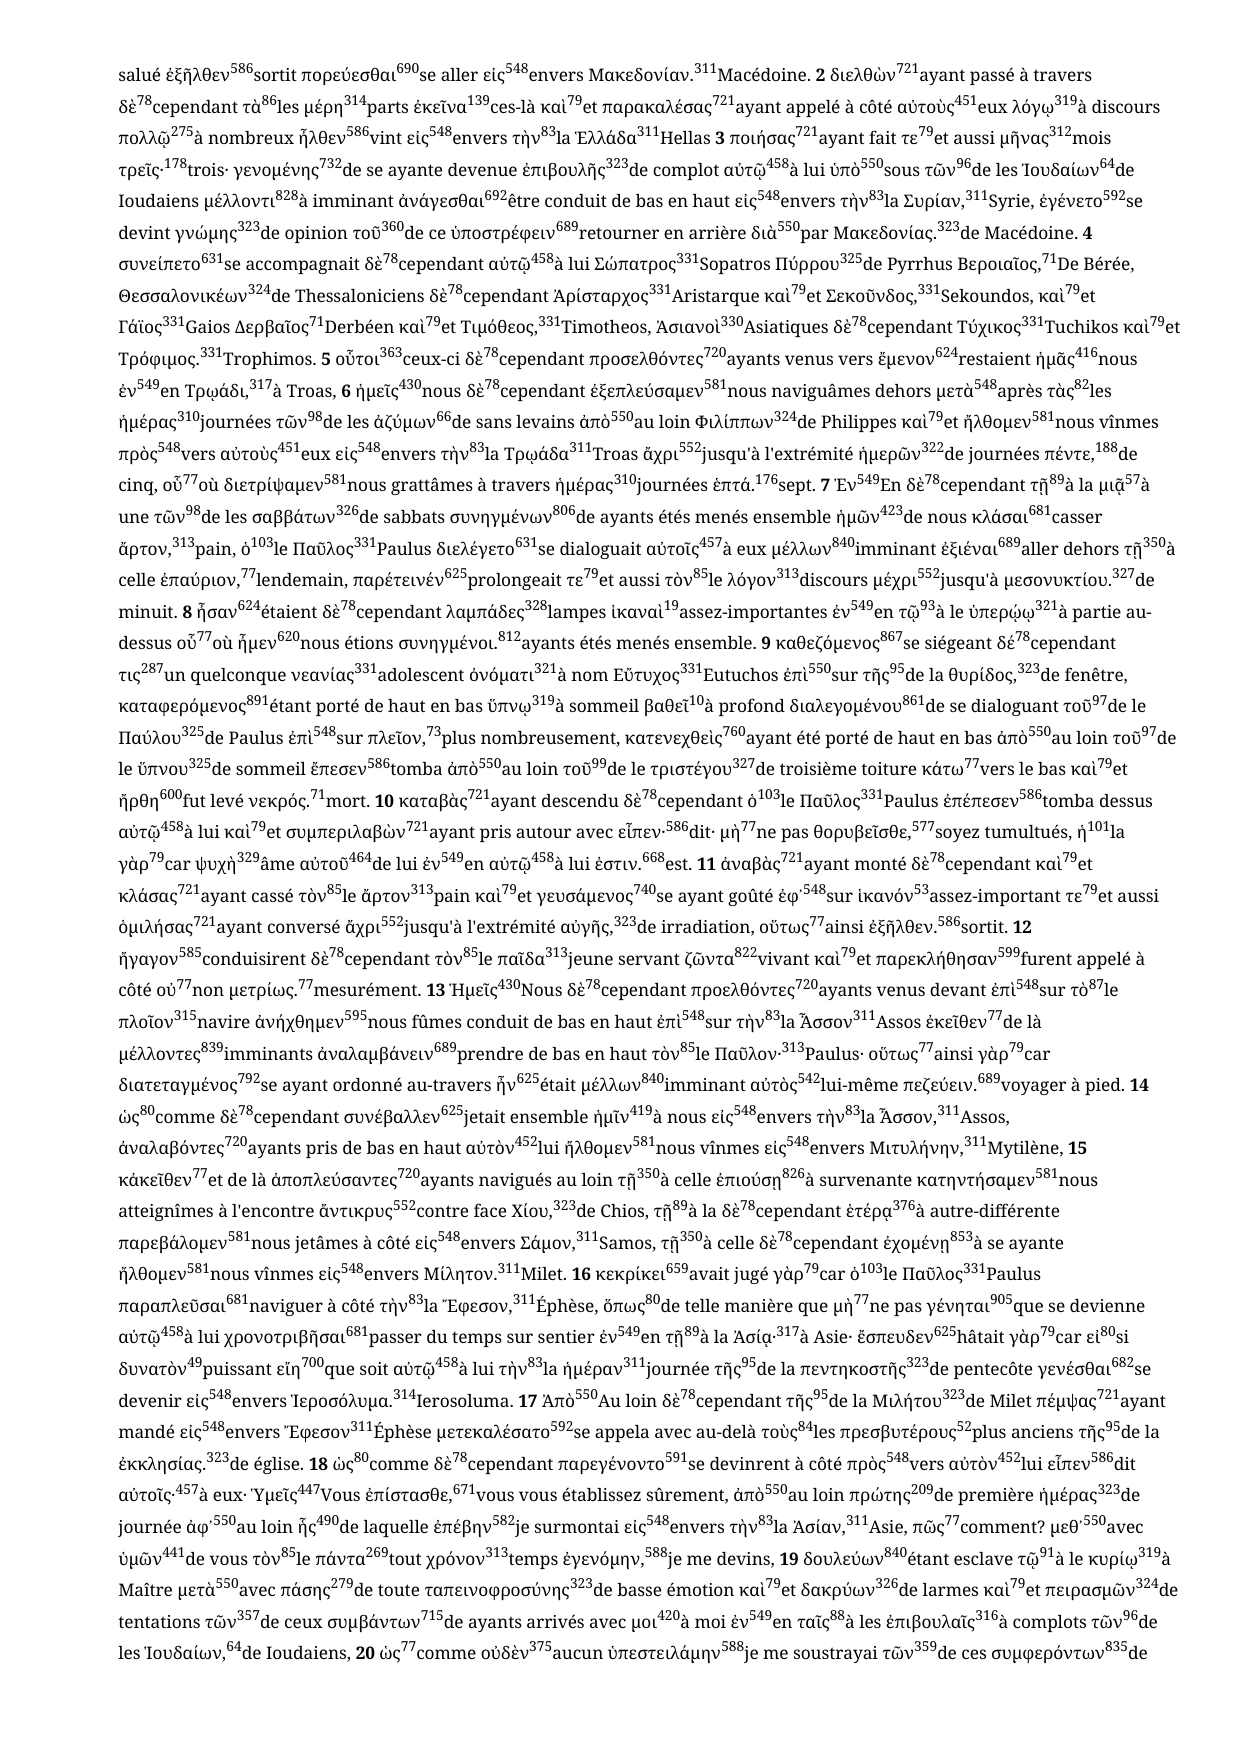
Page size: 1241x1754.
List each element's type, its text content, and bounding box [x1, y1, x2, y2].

text 1 Μετὰ548Après δὲ78cependant τὸ348ce παύσασθαι682se pauser τὸν85le θόρυβον313tumulte μεταπεμψάμενος740se ayant mandé au-delà ὁ103le Παῦλος331Paulus τοὺς84les μαθητὰς312disciples καὶ79et παρακαλέσας,721ayant appelé à côté, ἀσπασάμενος740se ayant salué ἐξῆλθεν586sortit πορεύεσθαι690se aller εἰς548envers Μακεδονίαν.311Macédoine. 2 διελθὼν721ayant passé à travers δὲ78cependant τὰ86les μέρη314parts ἐκεῖνα139ces-là καὶ79et παρακαλέσας721ayant appelé à côté αὐτοὺς451eux λόγῳ319à discours πολλῷ275à nombreux ἦλθεν586vint εἰς548envers τὴν83la Ἑλλάδα311Hellas 3 ποιήσας721ayant fait τε79et aussi μῆνας312mois τρεῖς·178trois· γενομένης732de se ayante devenue ἐπιβουλῆς323de complot αὐτῷ458à lui ὑπὸ550sous τῶν96de les Ἰουδαίων64de Ioudaiens μέλλοντι828à imminant ἀνάγεσθαι692être conduit de bas en haut εἰς548envers τὴν83la Συρίαν,311Syrie, ἐγένετο592se devint γνώμης323de opinion τοῦ360de ce ὑποστρέφειν689retourner en arrière διὰ550par Μακεδονίας.323de Macédoine. 4 συνείπετο631se accompagnait δὲ78cependant αὐτῷ458à lui Σώπατρος331Sopatros Πύρρου325de Pyrrhus Βεροιαῖος,71De Bérée, Θεσσαλονικέων324de Thessaloniciens δὲ78cependant Ἀρίσταρχος331Aristarque καὶ79et Σεκοῦνδος,331Sekoundos, καὶ79et Γάϊος331Gaios Δερβαῖος71Derbéen καὶ79et Τιμόθεος,331Timotheos, Ἀσιανοὶ330Asiatiques δὲ78cependant Τύχικος331Tuchikos καὶ79et Τρόφιμος.331Trophimos. 5 οὗτοι363ceux-ci δὲ78cependant προσελθόντες720ayants venus vers ἔμενον624restaient ἡμᾶς416nous ἐν549en Τρῳάδι,317à Troas, 6 ἡμεῖς430nous δὲ78cependant ἐξεπλεύσαμεν581nous naviguâmes dehors μετὰ548après τὰς82les ἡμέρας310journées τῶν98de les ἀζύμων66de sans levains ἀπὸ550au loin Φιλίππων324de Philippes καὶ79et ἤλθομεν581nous vînmes πρὸς548vers αὐτοὺς451eux εἰς548envers τὴν83la Τρῳάδα311Troas ἄχρι552jusqu'à l'extrémité ἡμερῶν322de journées πέντε,188de cinq, οὗ77où διετρίψαμεν581nous grattâmes à travers ἡμέρας310journées ἑπτά.176sept. 7 Ἐν549En δὲ78cependant τῇ89à la μιᾷ57à une τῶν98de les σαββάτων326de sabbats συνηγμένων806de ayants étés menés ensemble ἡμῶν423de nous κλάσαι681casser ἄρτον,313pain, ὁ103le Παῦλος331Paulus διελέγετο631se dialoguait αὐτοῖς457à eux μέλλων840imminant ἐξιέναι689aller dehors τῇ350à celle ἐπαύριον,77lendemain, παρέτεινέν625prolongeait τε79et aussi τὸν85le λόγον313discours μέχρι552jusqu'à μεσονυκτίου.327de minuit. 8 ἦσαν624étaient δὲ78cependant λαμπάδες328lampes ἱκαναὶ19assez-importantes ἐν549en τῷ93à le ὑπερῴῳ321à partie au-dessus οὗ77où ἦμεν620nous étions συνηγμένοι.812ayants étés menés ensemble. 9 καθεζόμενος867se siégeant δέ78cependant τις287un quelconque νεανίας331adolescent ὀνόματι321à nom Εὔτυχος331Eutuchos ἐπὶ550sur τῆς95de la θυρίδος,323de fenêtre, καταφερόμενος891étant porté de haut en bas ὕπνῳ319à sommeil βαθεῖ10à profond διαλεγομένου861de se dialoguant τοῦ97de le Παύλου325de Paulus ἐπὶ548sur πλεῖον,73plus nombreusement, κατενεχθεὶς760ayant été porté de haut en bas ἀπὸ550au loin τοῦ97de le ὕπνου325de sommeil ἔπεσεν586tomba ἀπὸ550au loin τοῦ99de le τριστέγου327de troisième toiture κάτω77vers le bas καὶ79et ἤρθη600fut levé νεκρός.71mort. 10 καταβὰς721ayant descendu δὲ78cependant ὁ103le Παῦλος331Paulus ἐπέπεσεν586tomba dessus αὐτῷ458à lui καὶ79et συμπεριλαβὼν721ayant pris autour avec εἶπεν·586dit· μὴ77ne pas θορυβεῖσθε,577soyez tumultués, ἡ101la γὰρ79car ψυχὴ329âme αὐτοῦ464de lui ἐν549en αὐτῷ458à lui ἐστιν.668est. 11 ἀναβὰς721ayant monté δὲ78cependant καὶ79et κλάσας721ayant cassé τὸν85le ἄρτον313pain καὶ79et γευσάμενος740se ayant goûté ἐφ᾽548sur ἱκανόν53assez-important τε79et aussi ὁμιλήσας721ayant conversé ἄχρι552jusqu'à l'extrémité αὐγῆς,323de irradiation, οὕτως77ainsi ἐξῆλθεν.586sortit. 12 ἤγαγον585conduisirent δὲ78cependant τὸν85le παῖδα313jeune servant ζῶντα822vivant καὶ79et παρεκλήθησαν599furent appelé à côté οὐ77non μετρίως.77mesurément. 13 Ἡμεῖς430Nous δὲ78cependant προελθόντες720ayants venus devant ἐπὶ548sur τὸ87le πλοῖον315navire ἀνήχθημεν595nous fûmes conduit de bas en haut ἐπὶ548sur τὴν83la Ἆσσον311Assos ἐκεῖθεν77de là μέλλοντες839imminants ἀναλαμβάνειν689prendre de bas en haut τὸν85le Παῦλον·313Paulus· οὕτως77ainsi γὰρ79car διατεταγμένος792se ayant ordonné au-travers ἦν625était μέλλων840imminant αὐτὸς542lui-même πεζεύειν.689voyager à pied. 14 ὡς80comme δὲ78cependant συνέβαλλεν625jetait ensemble ἡμῖν419à nous εἰς548envers τὴν83la Ἆσσον,311Assos, ἀναλαβόντες720ayants pris de bas en haut αὐτὸν452lui ἤλθομεν581nous vînmes εἰς548envers Μιτυλήνην,311Mytilène, 15 κἀκεῖθεν77et de là ἀποπλεύσαντες720ayants navigués au loin τῇ350à celle ἐπιούσῃ826à survenante κατηντήσαμεν581nous atteignîmes à l'encontre ἄντικρυς552contre face Χίου,323de Chios, τῇ89à la δὲ78cependant ἑτέρᾳ376à autre-différente παρεβάλομεν581nous jetâmes à côté εἰς548envers Σάμον,311Samos, τῇ350à celle δὲ78cependant ἐχομένῃ853à se ayante ἤλθομεν581nous vînmes εἰς548envers Μίλητον.311Milet. 16 κεκρίκει659avait jugé γὰρ79car ὁ103le Παῦλος331Paulus παραπλεῦσαι681naviguer à côté τὴν83la Ἔφεσον,311Éphèse, ὅπως80de telle manière que μὴ77ne pas γένηται905que se devienne αὐτῷ458à lui χρονοτριβῆσαι681passer du temps sur sentier ἐν549en τῇ89à la Ἀσίᾳ·317à Asie· ἔσπευδεν625hâtait γὰρ79car εἰ80si δυνατὸν49puissant εἴη700que soit αὐτῷ458à lui τὴν83la ἡμέραν311journée τῆς95de la πεντηκοστῆς323de pentecôte γενέσθαι682se devenir εἰς548envers Ἱεροσόλυμα.314Ierosoluma. 17 Ἀπὸ550Au loin δὲ78cependant τῆς95de la Μιλήτου323de Milet πέμψας721ayant mandé εἰς548envers Ἔφεσον311Éphèse μετεκαλέσατο592se appela avec au-delà τοὺς84les πρεσβυτέρους52plus anciens τῆς95de la ἐκκλησίας.323de église. 18 ὡς80comme δὲ78cependant παρεγένοντο591se devinrent à côté πρὸς548vers αὐτὸν452lui εἶπεν586dit αὐτοῖς·457à eux· Ὑμεῖς447Vous ἐπίστασθε,671vous vous établissez sûrement, ἀπὸ550au loin πρώτης209de première ἡμέρας323de journée ἀφ᾽550au loin ἧς490de laquelle ἐπέβην582je surmontai εἰς548envers τὴν83la Ἀσίαν,311Asie, πῶς77comment? μεθ᾽550avec ὑμῶν441de vous τὸν85le πάντα269tout χρόνον313temps ἐγενόμην,588je me devins, 19 δουλεύων840étant esclave τῷ91à le κυρίῳ319à Maître μετὰ550avec πάσης279de toute ταπεινοφροσύνης323de basse émotion καὶ79et δακρύων326de larmes καὶ79et πειρασμῶν324de tentations τῶν357de ceux συμβάντων715de ayants arrivés avec μοι420à moi ἐν549en ταῖς88à les ἐπιβουλαῖς316à complots τῶν96de les Ἰουδαίων,64de Ioudaiens, 20 ὡς77comme οὐδὲν375aucun ὑπεστειλάμην588je me soustrayai τῶν359de ces συμφερόντων835de étants opportun τοῦ360de ce μὴ77ne pas ἀναγγεῖλαι681annoncer de bas en haut ὑμῖν438à vous καὶ79et διδάξαι681enseigner ὑμᾶς436vous δημοσίᾳ57à publique καὶ79et κατ᾽548selon οἴκους,312maisons, 21 διαμαρτυρόμενος867se passant témoignage Ἰουδαίοις58à Ioudaiens τε79et aussi καὶ79et Ἕλλησιν318à Hellèns τὴν344celle εἰς548envers θεὸν313Dieu μετάνοιαν311transintelligence καὶ79et πίστιν311croyance εἰς548envers τὸν85le κύριον313Maître ἡμῶν423de nous Ἰησοῦν.313Iésous. 22 Καὶ79Et νῦν77maintenant ἰδοὺ306voici δεδεμένος813ayant été attaché de lien ἐγὼ431moi τῷ93à le πνεύματι321à souffle πορεύομαι670je me vais εἰς548envers Ἰερουσαλὴμ311Ierousalem τὰ347ces ἐν549en αὐτῇ456à elle συναντήσοντά763qui rencontreront avec μοι420à moi μὴ77ne pas εἰδώς,783ayant su, 23 πλὴν79toutefois ὅτι80en ce que τὸ105le πνεῦμα333souffle τὸ105le ἅγιον24saint κατὰ548selon πόλιν311cité διαμαρτύρεταί674se passe témoignage μοι420à moi λέγον842disant ὅτι80en ce que δεσμὰ332liens καὶ79et θλίψεις328oppressions με417moi μένουσιν.667restent. 24 ἀλλ᾽79mais οὐδενὸς281de aucun λόγου325de discours ποιοῦμαι670je me fais τὴν83la ψυχὴν311âme τιμίαν51de valeur ἐμαυτῷ509à moi-même ὡς80comme τελειῶσαι681perfectionner τὸν85le δρόμον313course μου424de moi καὶ79et τὴν83la διακονίαν311service ἣν478laquelle ἔλαβον582je pris παρὰ550à côté τοῦ97de le κυρίου325de Maître Ἰησοῦ,325de Iésous, διαμαρτύρασθαι682se passer témoignage τὸ87le εὐαγγέλιον315évangile τῆς95de la χάριτος323de grâce τοῦ97de le θεοῦ.325de Dieu. 25 Καὶ79Et νῦν77maintenant ἰδοὺ306voici ἐγὼ431moi οἶδα638j'ai su ὅτι80en ce que οὐκέτι77non plus ὄψεσθε609vous vous verrez τὸ87le πρόσωπόν315face μου424de moi ὑμεῖς447vous πάντες286tous ἐν549en οἷς485à lesquels διῆλθον582je passai à travers κηρύσσων840annonçant τὴν83la βασιλείαν.311royauté. 26 διότι80parce que μαρτύρομαι670je me rends témoignage ὑμῖν438à vous ἐν549en τῇ89à la σήμερον77aujourd'hui ἡμέρᾳ317à journée ὅτι80en ce que καθαρός47pur εἰμι664je suis ἀπὸ550au loin τοῦ99de le αἵματος327de sang πάντων·383de tous· 27 οὐ77non γὰρ79car ὑπεστειλάμην588je me soustrayai τοῦ360de ce μὴ77ne pas ἀναγγεῖλαι681annoncer de bas en haut πᾶσαν267toute τὴν83la βουλὴν311dessein τοῦ97de le θεοῦ325de Dieu ὑμῖν.438à vous. 28 προσέχετε569attenez ἑαυτοῖς519à vous-mêmes καὶ79et παντὶ277à tout τῷ93à le ποιμνίῳ,321à troupeau de berger, ἐν549en ᾧ488à lequel ὑμᾶς436vous τὸ105le πνεῦμα333souffle τὸ105le ἅγιον24saint ἔθετο592se posa ἐπισκόπους312superviseurs ποιμαίνειν689berger τὴν83la ἐκκλησίαν311église τοῦ97de le θεοῦ,325de Dieu, ἣν478laquelle περιεποιήσατο592se produisit autour διὰ550par τοῦ259de le αἵματος327de sang τοῦ257de le ἰδίου.127de en propre. 29 ἐγὼ431moi οἶδα638j'ai su ὅτι80en ce que εἰσελεύσονται611se viendront à l'intérieur μετὰ548après τὴν83la ἄφιξίν311arrivée μου424de moi λύκοι330loups βαρεῖς21lourds εἰς548envers ὑμᾶς436vous μὴ77ne pas φειδόμενοι866se épargnants τοῦ99de le ποιμνίου,327de troupeau de berger, 30 καὶ79et ἐξ550hors ὑμῶν441de vous αὐτῶν521de vous-mêmes ἀναστήσονται611se redresseront ἄνδρες330hommes λαλοῦντες839bavardants διεστραμμένα797ayants étés tournés de travers τοῦ360de ce ἀποσπᾶν689tirer loin τοὺς84les μαθητὰς312disciples ὀπίσω552derrière ἑαυτῶν.536de eux-mêmes. 31 διὸ79c'est pourquoi γρηγορεῖτε569vigilez μνημονεύοντες839souvenants ὅτι80en ce que τριετίαν311période de trois années νύκτα311nuit καὶ79et ἡμέραν311journée οὐκ77non ἐπαυσάμην588je me pausai μετὰ550avec δακρύων326de larmes νουθετῶν840admonestant ἕνα53un ἕκαστον.269chacun. 32 Καὶ79Et τὰ347ces νῦν77maintenant παρατίθεμαι670je me pose à côté ὑμᾶς436vous τῷ91à le θεῷ319à Dieu καὶ79et τῷ91à le λόγῳ319à discours τῆς95de la χάριτος323de grâce αὐτοῦ,464de lui, τῷ352à celui δυναμένῳ855à se pouvant οἰκοδομῆσαι681édifier en maison καὶ79et δοῦναι681donner τὴν83la κληρονομίαν311héritage ἐν549en τοῖς351à ceux ἡγιασμένοις800à ayants étés sanctifiés πᾶσιν.274à tous. 33 ἀργυρίου327de objet d'argent ἢ79ou χρυσίου327de objet d'or ἢ79ou ἱματισμοῦ325de habillement d'himation οὐδενὸς384de aucun ἐπεθύμησα·582je désirai en fureur· 34 αὐτοὶ523vous-mêmes γινώσκετε665vous connaissez ὅτι80en ce que ταῖς88à les χρείαις316à besoins μου424de moi καὶ79et τοῖς351à ceux οὖσιν827à étants μετ᾽550avec ἐμοῦ424de moi ὑπηρέτησαν585administrèrent αἱ100les χεῖρες328mains αὗται.153celles-ci. 35 πάντα374tous ὑπέδειξα582je montrai en dessous ὑμῖν438à vous ὅτι80en ce que οὕτως77ainsi κοπιῶντας821peinants δεῖ668attache de lien ἀντιλαμβάνεσθαι690se prendre contre τῶν357de ceux ἀσθενούντων,833de étants infirme, μνημονεύειν689souvenir τε79et aussi τῶν96de les λόγων324de discours τοῦ97de le κυρίου325de Maître Ἰησοῦ325de Iésous ὅτι80en ce que αὐτὸς469lui εἶπεν·586dit· μακάριόν49bienheureux ἐστιν668est μᾶλλον77davantage διδόναι689donner ἢ79ou λαμβάνειν.689prendre. 36 Καὶ79Et ταῦτα347ces-ci εἰπὼν721ayant dit θεὶς721ayant posé τὰ86les γόνατα314genoux αὐτοῦ464de lui σὺν549avec πᾶσιν274à tous αὐτοῖς457à eux προσηύξατο.592se pria. 37 ἱκανὸς287assez-important δὲ78cependant κλαυθμὸς331pleur ἐγένετο592se devint πάντων383de tous καὶ79et ἐπιπεσόντες720ayants tombés dessus ἐπὶ548sur τὸν85le τράχηλον313cou τοῦ97de le Παύλου325de Paulus κατεφίλουν624affectionnaient de haut en bas αὐτόν,452lui, 38 ὀδυνώμενοι866se affligeants de douleur μάλιστα77surtout ἐπὶ549sur τῷ91à le λόγῳ319à discours ᾧ486à lequel εἰρήκει,659avait dit, ὅτι80en ce que οὐκέτι77non plus μέλλουσιν667imminent τὸ87le πρόσωπον315face αὐτοῦ464de lui θεωρεῖν.689observer. προέπεμπον624mandaient en avant δὲ78cependant αὐτὸν452lui εἰς548envers τὸ87le πλοῖον.315navire. [118, 59, 1181, 1665]
